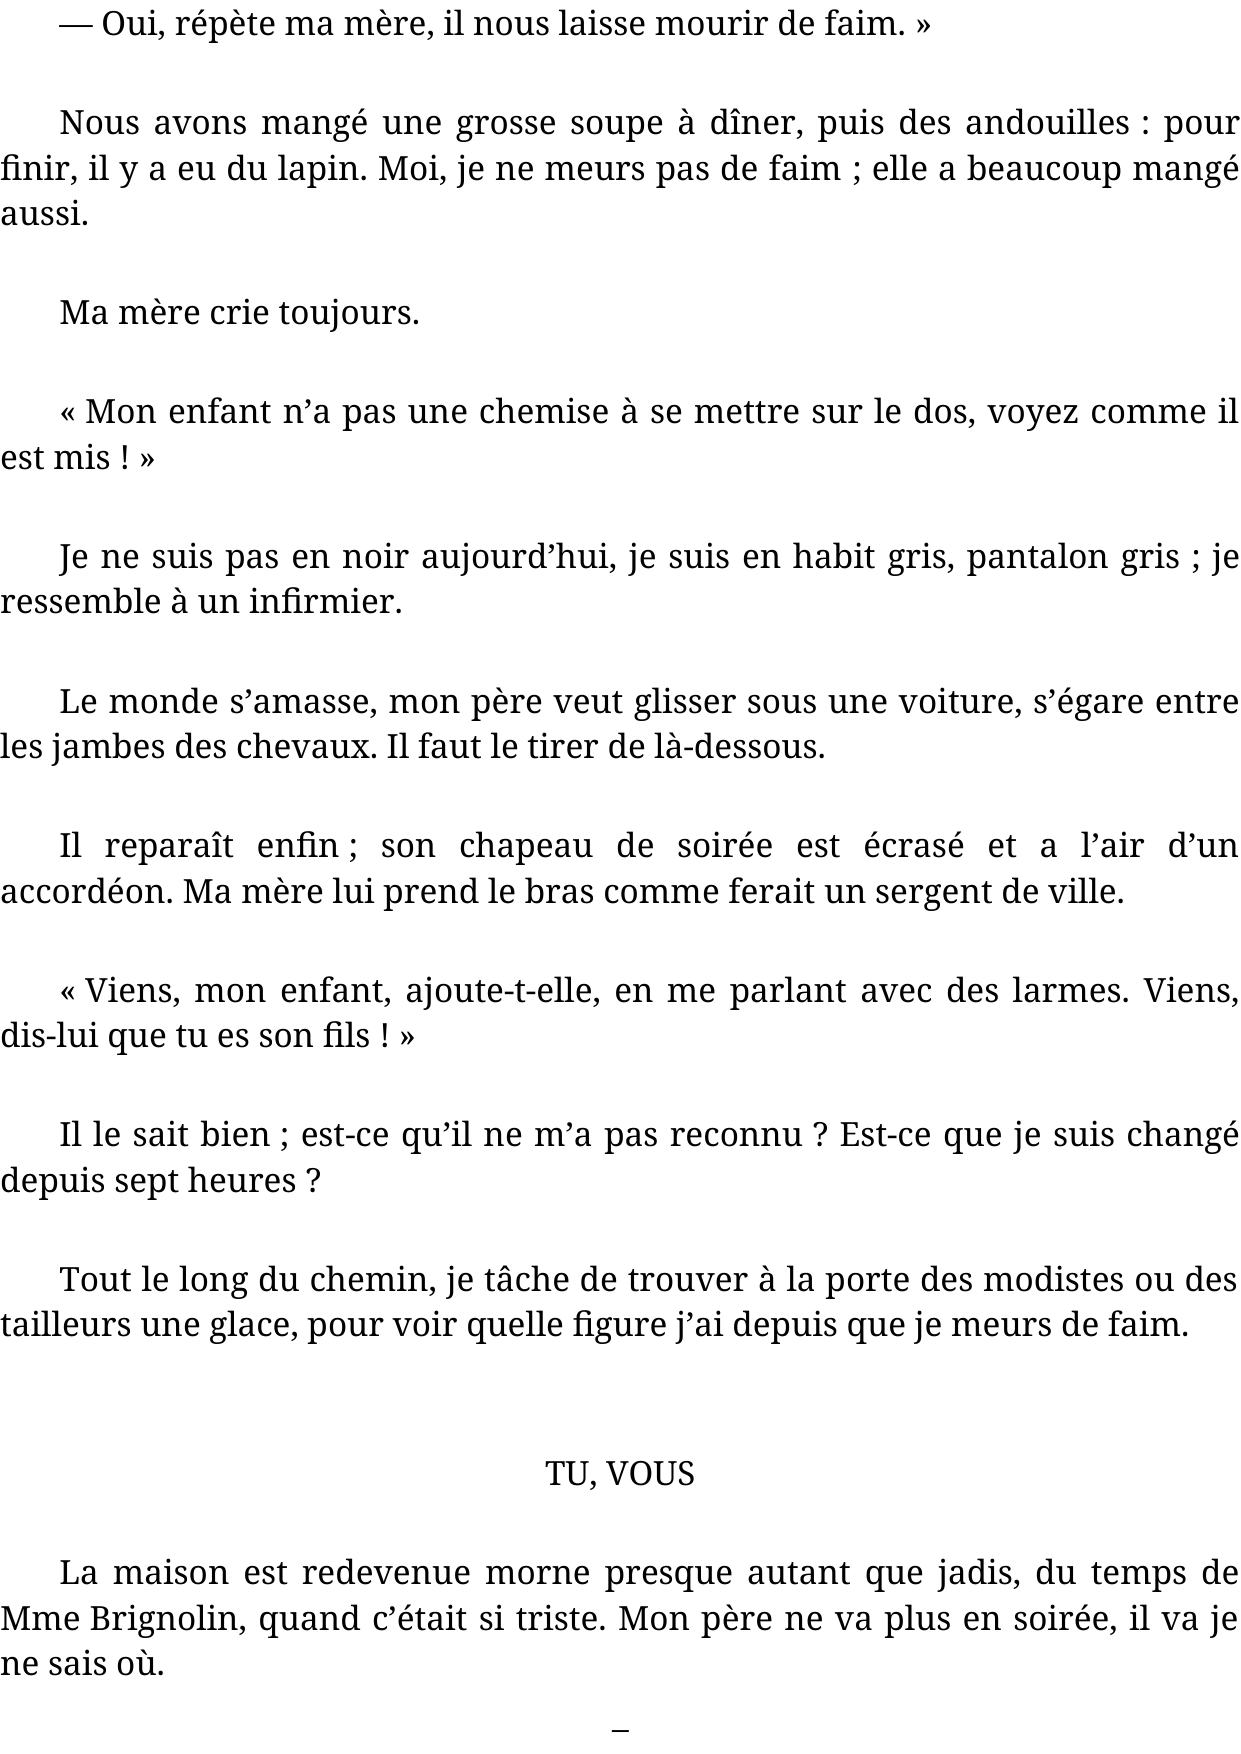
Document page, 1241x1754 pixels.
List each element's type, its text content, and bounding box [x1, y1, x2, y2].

text Nous avons mangé une grosse soupe à dîner, puis des andouilles : pour finir, il y a eu du lapin. Moi, je ne meurs pas de faim ; elle a beaucoup mangé aussi. [0, 99, 1240, 235]
text Le monde s’amasse, mon père veut glisser sous une voiture, s’égare entre les jambes des chevaux. Il faut le tirer de là-dessous. [0, 677, 1240, 768]
text Je ne suis pas en noir aujourd’hui, je suis en habit gris, pantalon gris ; je ressemble à un infirmier. [0, 533, 1240, 624]
text TU, VOUS [0, 1450, 1240, 1495]
text Il le sait bien ; est-ce qu’il ne m’a pas reconnu ? Est-ce que je suis changé depuis sept heures ? [0, 1111, 1240, 1202]
text Tout le long du chemin, je tâche de trouver à la porte des modistes ou des tailleurs une glace, pour voir quelle figure j’ai depuis que je meurs de faim. [0, 1256, 1240, 1347]
text Il reparaît enfin ; son chapeau de soirée est écrasé et a l’air d’un accordéon. Ma mère lui prend le bras comme ferait un sergent de ville. [0, 822, 1240, 913]
text « Mon enfant n’a pas une chemise à se mettre sur le dos, voyez comme il est mis ! » [0, 388, 1240, 479]
text Ma mère crie toujours. [0, 289, 1240, 334]
text « Viens, mon enfant, ajoute-t-elle, en me parlant avec des larmes. Viens, dis-lui que tu es son fils ! » [0, 967, 1240, 1057]
text La maison est redevenue morne presque autant que jadis, du temps de Mme Brignolin, quand c’était si triste. Mon père ne va plus en soirée, il va je ne sais où. [0, 1549, 1240, 1685]
text — Oui, répète ma mère, il nous laisse mourir de faim. » [0, 0, 1240, 45]
